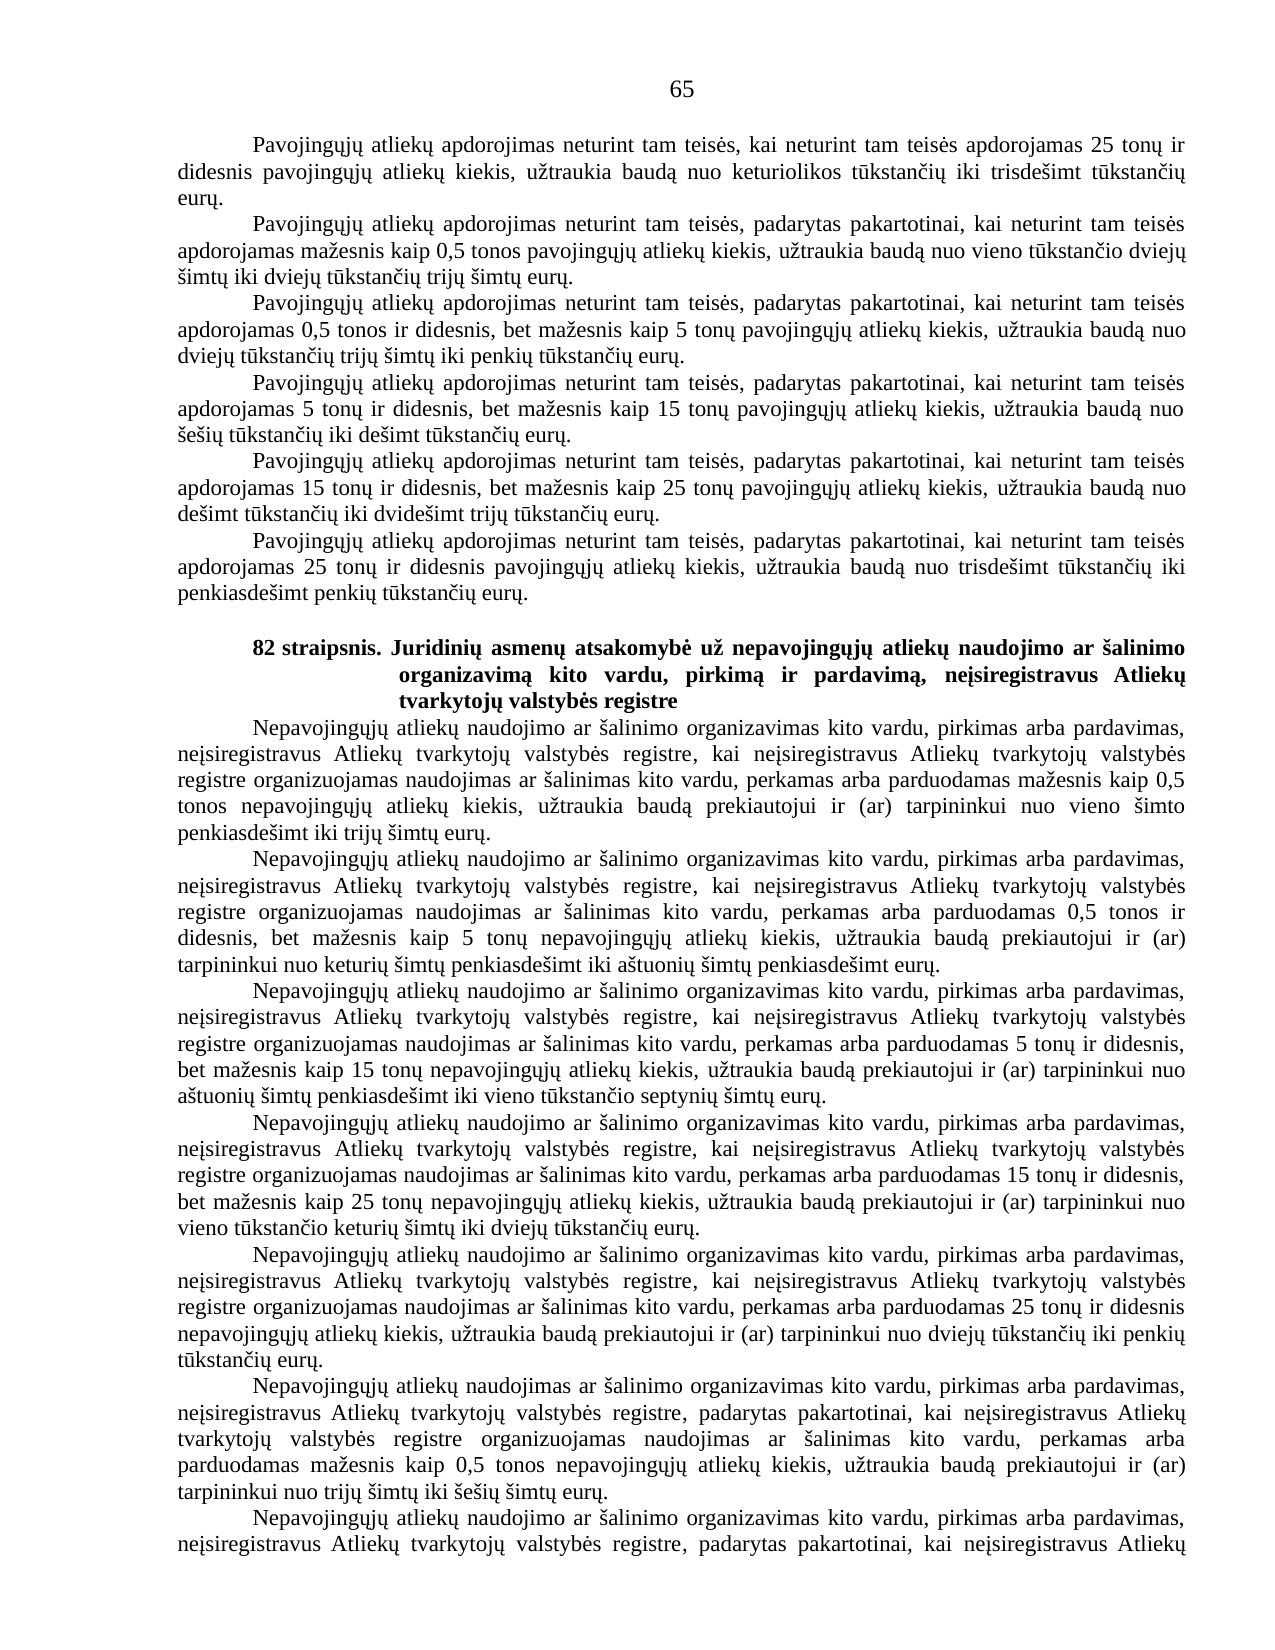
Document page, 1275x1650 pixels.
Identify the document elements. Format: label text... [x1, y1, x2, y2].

text Pavojingųjų atliekų apdorojimas neturint tam teisės, padarytas pakartotinai, kai neturint tam teisės apdorojamas 5 tonų ir didesnis, bet mažesnis kaip 15 tonų pavojingųjų atliekų kiekis, užtraukia baudą nuo šešių tūkstančių iki dešimt tūkstančių eurų. [177, 368, 1186, 448]
text Nepavojingųjų atliekų naudojimo ar šalinimo organizavimas kito vardu, pirkimas arba pardavimas, neįsiregistravus Atliekų tvarkytojų valstybės registre, kai neįsiregistravus Atliekų tvarkytojų valstybės registre organizuojamas naudojimas ar šalinimas kito vardu, perkamas arba parduodamas 15 tonų ir didesnis, bet mažesnis kaip 25 tonų nepavojingųjų atliekų kiekis, užtraukia baudą prekiautojui ir (ar) tarpininkui nuo vieno tūkstančio keturių šimtų iki dviejų tūkstančių eurų. [177, 1109, 1186, 1241]
text Pavojingųjų atliekų apdorojimas neturint tam teisės, padarytas pakartotinai, kai neturint tam teisės apdorojamas 15 tonų ir didesnis, bet mažesnis kaip 25 tonų pavojingųjų atliekų kiekis, užtraukia baudą nuo dešimt tūkstančių iki dvidešimt trijų tūkstančių eurų. [177, 448, 1186, 527]
text Pavojingųjų atliekų apdorojimas neturint tam teisės, padarytas pakartotinai, kai neturint tam teisės apdorojamas mažesnis kaip 0,5 tonos pavojingųjų atliekų kiekis, užtraukia baudą nuo vieno tūkstančio dviejų šimtų iki dviejų tūkstančių trijų šimtų eurų. [177, 210, 1186, 289]
text Pavojingųjų atliekų apdorojimas neturint tam teisės, padarytas pakartotinai, kai neturint tam teisės apdorojamas 0,5 tonos ir didesnis, bet mažesnis kaip 5 tonų pavojingųjų atliekų kiekis, užtraukia baudą nuo dviejų tūkstančių trijų šimtų iki penkių tūkstančių eurų. [177, 289, 1186, 368]
text Nepavojingųjų atliekų naudojimo ar šalinimo organizavimas kito vardu, pirkimas arba pardavimas, neįsiregistravus Atliekų tvarkytojų valstybės registre, padarytas pakartotinai, kai neįsiregistravus Atliekų [177, 1504, 1186, 1557]
text Nepavojingųjų atliekų naudojimas ar šalinimo organizavimas kito vardu, pirkimas arba pardavimas, neįsiregistravus Atliekų tvarkytojų valstybės registre, padarytas pakartotinai, kai neįsiregistravus Atliekų tvarkytojų valstybės registre organizuojamas naudojimas ar šalinimas kito vardu, perkamas arba parduodamas mažesnis kaip 0,5 tonos nepavojingųjų atliekų kiekis, užtraukia baudą prekiautojui ir (ar) tarpininkui nuo trijų šimtų iki šešių šimtų eurų. [177, 1372, 1186, 1504]
text 82 straipsnis. Juridinių asmenų atsakomybė už nepavojingųjų atliekų naudojimo ar šalinimo organizavimą kito vardu, pirkimą ir pardavimą, neįsiregistravus Atliekų tvarkytojų valstybės registre [252, 634, 1186, 713]
text Nepavojingųjų atliekų naudojimo ar šalinimo organizavimas kito vardu, pirkimas arba pardavimas, neįsiregistravus Atliekų tvarkytojų valstybės registre, kai neįsiregistravus Atliekų tvarkytojų valstybės registre organizuojamas naudojimas ar šalinimas kito vardu, perkamas arba parduodamas 0,5 tonos ir didesnis, bet mažesnis kaip 5 tonų nepavojingųjų atliekų kiekis, užtraukia baudą prekiautojui ir (ar) tarpininkui nuo keturių šimtų penkiasdešimt iki aštuonių šimtų penkiasdešimt eurų. [177, 845, 1186, 977]
text Pavojingųjų atliekų apdorojimas neturint tam teisės, kai neturint tam teisės apdorojamas 25 tonų ir didesnis pavojingųjų atliekų kiekis, užtraukia baudą nuo keturiolikos tūkstančių iki trisdešimt tūkstančių eurų. [177, 131, 1186, 210]
text Pavojingųjų atliekų apdorojimas neturint tam teisės, padarytas pakartotinai, kai neturint tam teisės apdorojamas 25 tonų ir didesnis pavojingųjų atliekų kiekis, užtraukia baudą nuo trisdešimt tūkstančių iki penkiasdešimt penkių tūkstančių eurų. [177, 527, 1186, 606]
text Nepavojingųjų atliekų naudojimo ar šalinimo organizavimas kito vardu, pirkimas arba pardavimas, neįsiregistravus Atliekų tvarkytojų valstybės registre, kai neįsiregistravus Atliekų tvarkytojų valstybės registre organizuojamas naudojimas ar šalinimas kito vardu, perkamas arba parduodamas mažesnis kaip 0,5 tonos nepavojingųjų atliekų kiekis, užtraukia baudą prekiautojui ir (ar) tarpininkui nuo vieno šimto penkiasdešimt iki trijų šimtų eurų. [177, 713, 1186, 845]
text Nepavojingųjų atliekų naudojimo ar šalinimo organizavimas kito vardu, pirkimas arba pardavimas, neįsiregistravus Atliekų tvarkytojų valstybės registre, kai neįsiregistravus Atliekų tvarkytojų valstybės registre organizuojamas naudojimas ar šalinimas kito vardu, perkamas arba parduodamas 25 tonų ir didesnis nepavojingųjų atliekų kiekis, užtraukia baudą prekiautojui ir (ar) tarpininkui nuo dviejų tūkstančių iki penkių tūkstančių eurų. [177, 1241, 1186, 1372]
text Nepavojingųjų atliekų naudojimo ar šalinimo organizavimas kito vardu, pirkimas arba pardavimas, neįsiregistravus Atliekų tvarkytojų valstybės registre, kai neįsiregistravus Atliekų tvarkytojų valstybės registre organizuojamas naudojimas ar šalinimas kito vardu, perkamas arba parduodamas 5 tonų ir didesnis, bet mažesnis kaip 15 tonų nepavojingųjų atliekų kiekis, užtraukia baudą prekiautojui ir (ar) tarpininkui nuo aštuonių šimtų penkiasdešimt iki vieno tūkstančio septynių šimtų eurų. [177, 977, 1186, 1109]
